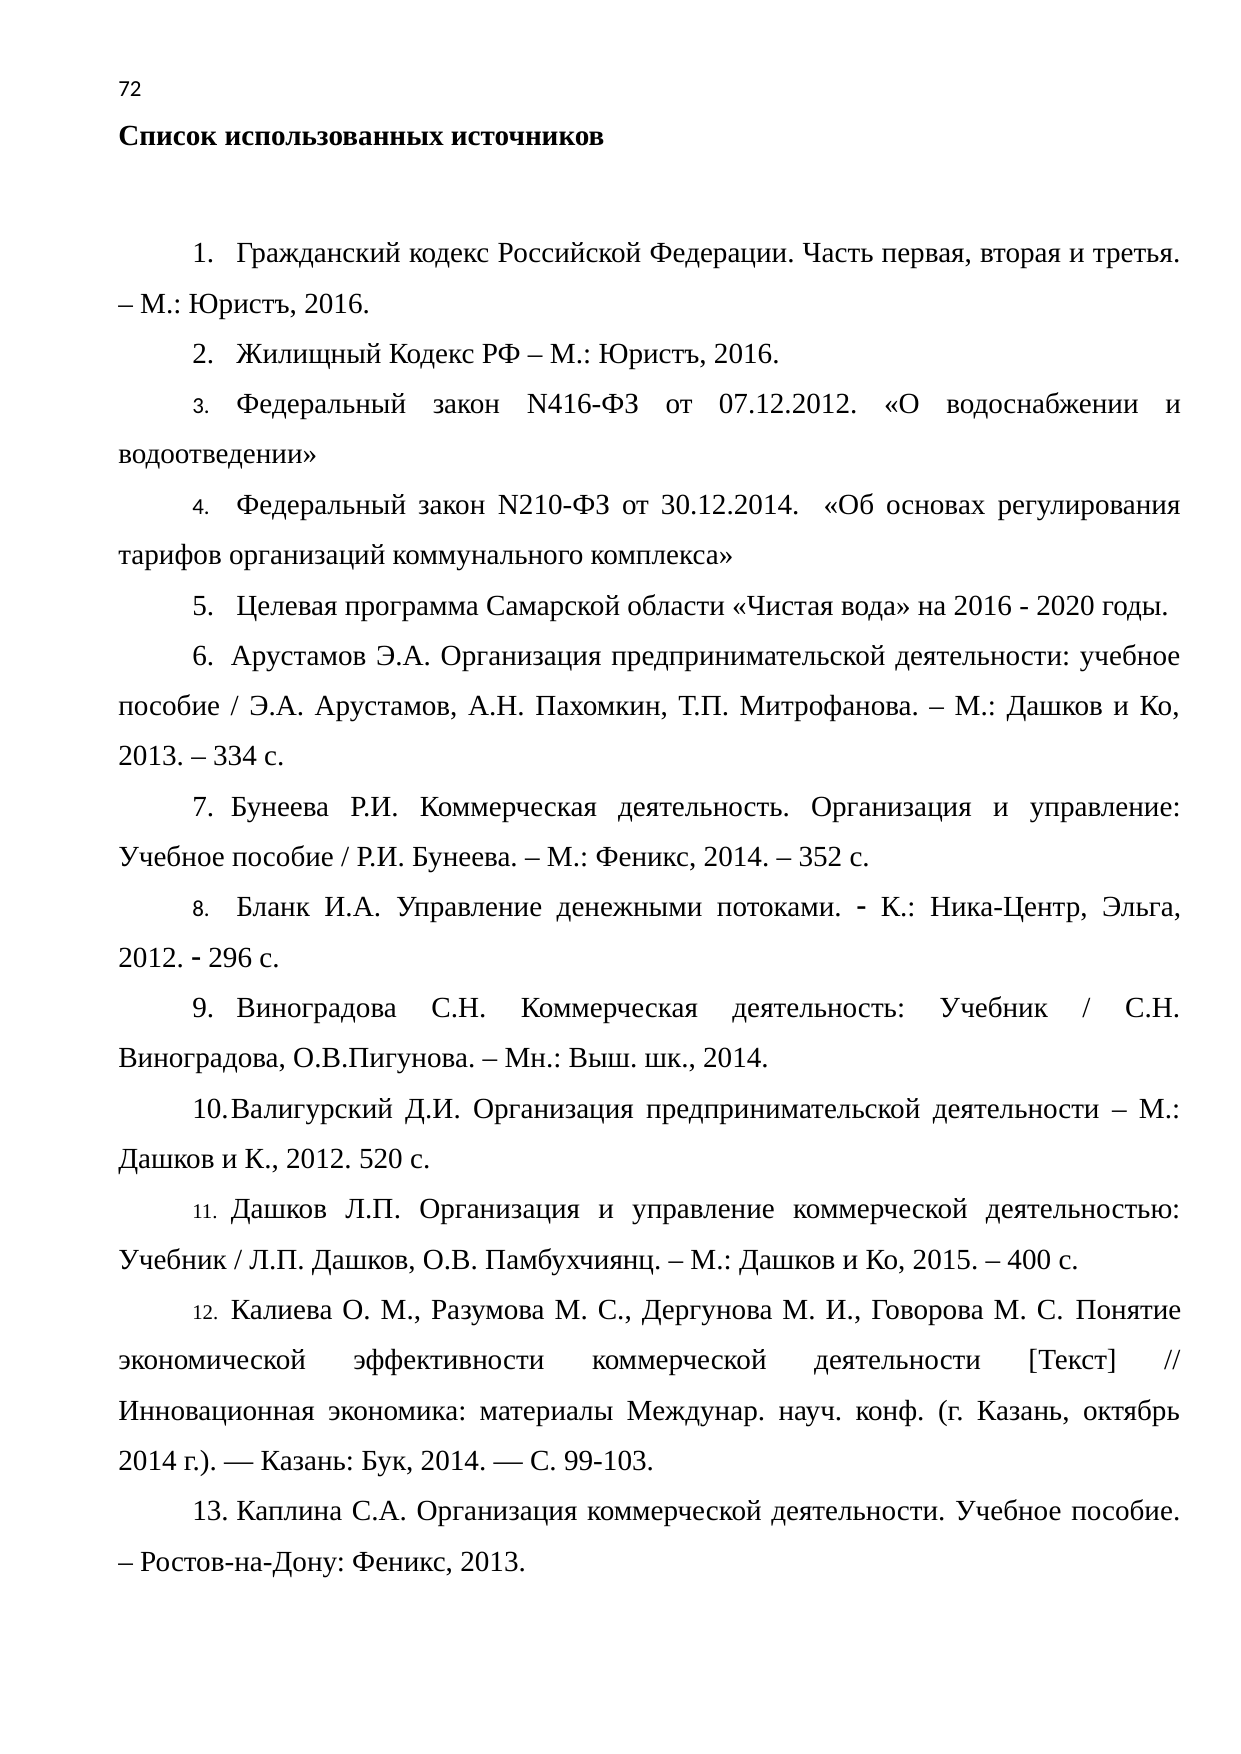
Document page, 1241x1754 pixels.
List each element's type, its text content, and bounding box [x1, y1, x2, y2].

list Целевая программа Самарской области «Чистая вода» на 2016 - 2020 годы. [118, 588, 1181, 621]
list Валигурский Д.И. Организация предпринимательской деятельности – М.: Дашков и К., 2012. 520 с. [118, 1091, 1181, 1175]
list Жилищный Кодекс РФ – М.: Юристъ, 2016. [118, 336, 1181, 369]
list Калиева О. М., Разумова М. С., Дергунова М. И., Говорова М. С. Понятие экономической эффективности коммерческой деятельности [Текст] // Инновационная экономика: материалы Междунар. науч. конф. (г. Казань, октябрь 2014 г.). — Казань: Бук, 2014. — С. 99-103. [118, 1292, 1181, 1477]
list Гражданский кодекс Российской Федерации. Часть первая, вторая и третья. – М.: Юристъ, 2016. [118, 235, 1181, 319]
list Арустамов Э.А. Организация предпринимательской деятельности: учебное пособие / Э.А. Арустамов, А.Н. Пахомкин, Т.П. Митрофанова. – М.: Дашков и Ко, 2013. – 334 с. [118, 638, 1181, 772]
list Федеральный закон N416-ФЗ от 07.12.2012. «О водоснабжении и водоотведении» [118, 386, 1181, 470]
list Дашков Л.П. Организация и управление коммерческой деятельностью: Учебник / Л.П. Дашков, О.В. Памбухчиянц. – М.: Дашков и Ко, 2015. – 400 с. [118, 1192, 1181, 1275]
text Список использованных источников [118, 118, 1181, 152]
list Федеральный закон N210-ФЗ от 30.12.2014. «Об основах регулирования тарифов организаций коммунального комплекса» [118, 487, 1181, 571]
list Бланк И.А. Управление денежными потоками.  К.: Ника-Центр, Эльга, 2012.  296 с. [118, 889, 1181, 973]
list Каплина С.А. Организация коммерческой деятельности. Учебное пособие. – Ростов-на-Дону: Феникс, 2013. [118, 1493, 1181, 1577]
list Бунеева Р.И. Коммерческая деятельность. Организация и управление: Учебное пособие / Р.И. Бунеева. – М.: Феникс, 2014. – 352 с. [118, 789, 1181, 873]
list Виноградова С.Н. Коммерческая деятельность: Учебник / С.Н. Виноградова, О.В.Пигунова. – Мн.: Выш. шк., 2014. [118, 990, 1181, 1074]
